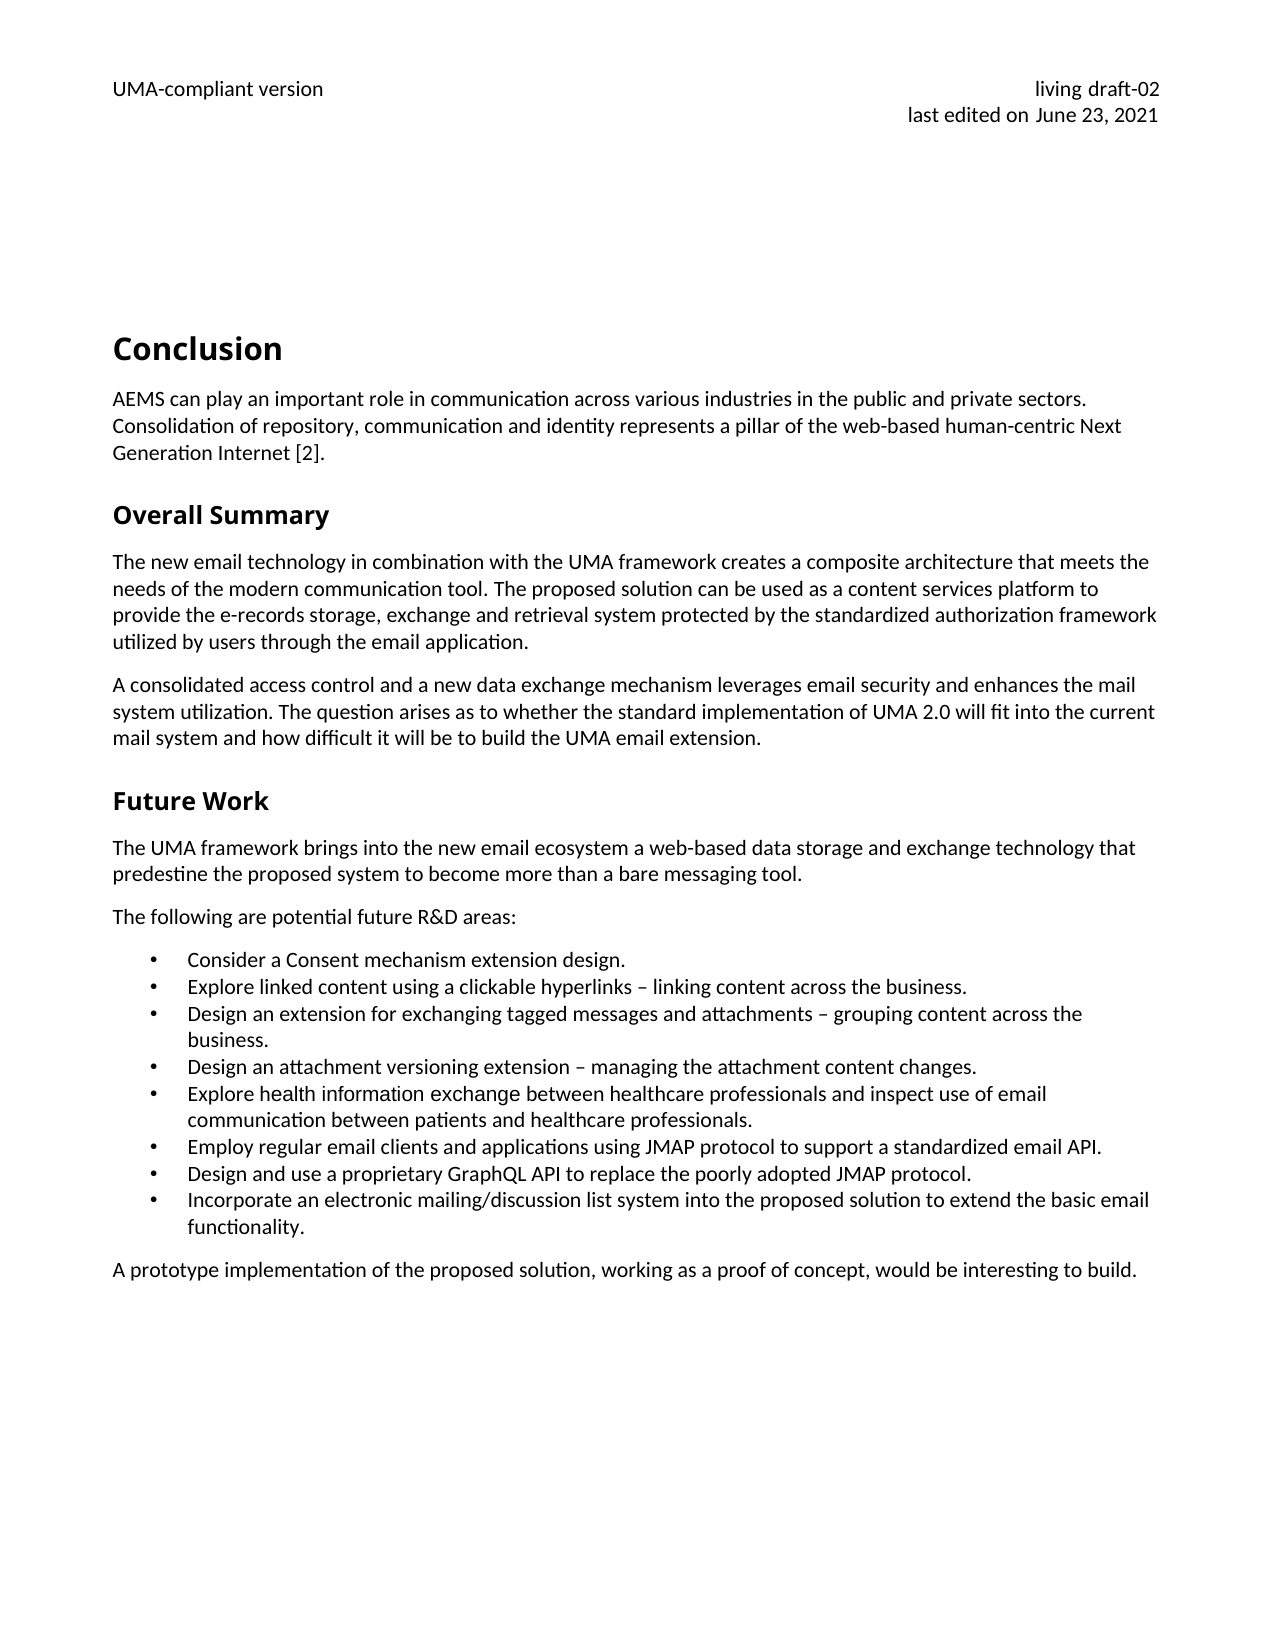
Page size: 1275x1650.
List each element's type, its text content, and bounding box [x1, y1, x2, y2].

text Future Work [112, 784, 1162, 818]
text The following are potential future R&D areas: [112, 903, 1162, 930]
text A consolidated access control and a new data exchange mechanism leverages email security and enhances the mail system utilization. The question arises as to whether the standard implementation of UMA 2.0 will fit into the current mail system and how difficult it will be to build the UMA email extension. [112, 671, 1162, 751]
list Incorporate an electronic mailing/discussion list system into the proposed solution to extend the basic email functionality. [150, 1186, 1162, 1240]
text A prototype implementation of the proposed solution, working as a proof of concept, would be interesting to build. [112, 1256, 1162, 1283]
text The new email technology in combination with the UMA framework creates a composite architecture that meets the needs of the modern communication tool. The proposed solution can be used as a content services platform to provide the e-records storage, exchange and retrieval system protected by the standardized authorization framework utilized by users through the email application. [112, 548, 1162, 655]
list Design an extension for exchanging tagged messages and attachments – grouping content across the business. [150, 1000, 1162, 1053]
text The UMA framework brings into the new email ecosystem a web-based data storage and exchange technology that predestine the proposed system to become more than a bare messaging tool. [112, 834, 1162, 887]
list Explore health information exchange between healthcare professionals and inspect use of email communication between patients and healthcare professionals. [150, 1080, 1162, 1133]
list Employ regular email clients and applications using JMAP protocol to support a standardized email API. [150, 1133, 1162, 1160]
text Overall Summary [112, 498, 1162, 532]
list Explore linked content using a clickable hyperlinks – linking content across the business. [150, 973, 1162, 1000]
list Design an attachment versioning extension – managing the attachment content changes. [150, 1053, 1162, 1080]
text Conclusion [112, 327, 1162, 369]
list Consider a Consent mechanism extension design. [150, 946, 1162, 973]
list Design and use a proprietary GraphQL API to replace the poorly adopted JMAP protocol. [150, 1160, 1162, 1186]
text AEMS can play an important role in communication across various industries in the public and private sectors. Consolidation of repository, communication and identity represents a pillar of the web-based human-centric Next Generation Internet [2]. [112, 385, 1162, 465]
